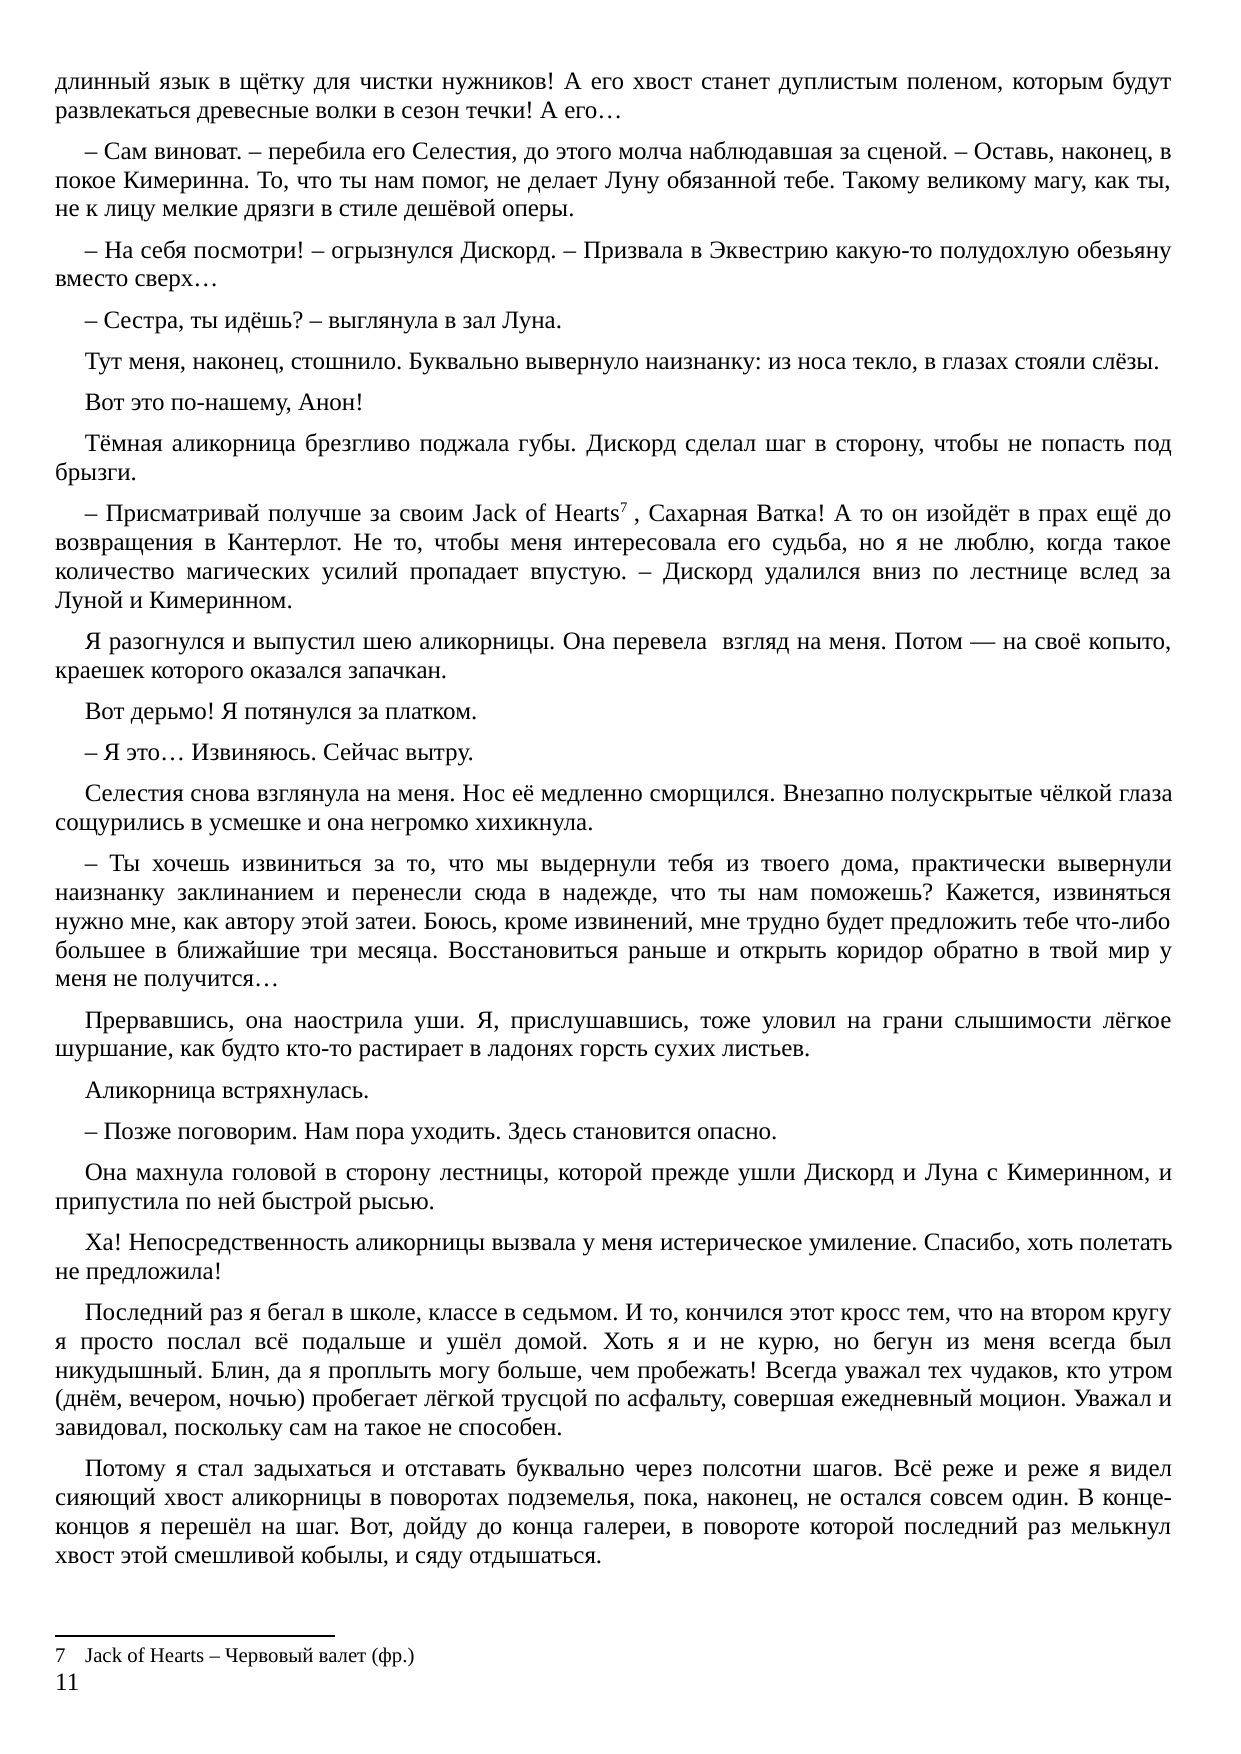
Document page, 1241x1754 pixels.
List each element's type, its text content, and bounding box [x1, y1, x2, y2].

text Тёмная аликорница брезгливо поджала губы. Дискорд сделал шаг в сторону, чтобы не попасть под брызги. [55, 428, 1173, 486]
text Я разогнулся и выпустил шею аликорницы. Она перевела взгляд на меня. Потом — на своё копыто, краешек которого оказался запачкан. [55, 626, 1173, 683]
text Прервавшись, она наострила уши. Я, прислушавшись, тоже уловил на грани слышимости лёгкое шуршание, как будто кто-то растирает в ладонях горсть сухих листьев. [55, 1005, 1173, 1062]
text Аликорница встряхнулась. [55, 1075, 1173, 1103]
text Вот это по-нашему, Анон! [55, 387, 1173, 416]
text – Ты хочешь извиниться за то, что мы выдернули тебя из твоего дома, практически вывернули наизнанку заклинанием и перенесли сюда в надежде, что ты нам поможешь? Кажется, извиняться нужно мне, как автору этой затеи. Боюсь, кроме извинений, мне трудно будет предложить тебе что-либо большее в ближайшие три месяца. Восстановиться раньше и открыть коридор обратно в твой мир у меня не получится… [55, 848, 1173, 992]
text Селестия снова взглянула на меня. Нос её медленно сморщился. Внезапно полускрытые чёлкой глаза сощурились в усмешке и она негромко хихикнула. [55, 778, 1173, 836]
text Jack of Hearts – Червовый валет (фр.) [55, 1642, 1173, 1667]
text – Сам виноват. – перебила его Селестия, до этого молча наблюдавшая за сценой. – Оставь, наконец, в покое Кимеринна. То, что ты нам помог, не делает Луну обязанной тебе. Такому великому магу, как ты, не к лицу мелкие дрязги в стиле дешёвой оперы. [55, 136, 1173, 222]
text – Присматривай получше за своим Jack of Hearts , Сахарная Ватка! А то он изойдёт в прах ещё до возвращения в Кантерлот. Не то, чтобы меня интересовала его судьба, но я не люблю, когда такое количество магических усилий пропадает впустую. – Дискорд удалился вниз по лестнице вслед за Луной и Кимеринном. [55, 498, 1173, 613]
text Последний раз я бегал в школе, классе в седьмом. И то, кончился этот кросс тем, что на втором кругу я просто послал всё подальше и ушёл домой. Хоть я и не курю, но бегун из меня всегда был никудышный. Блин, да я проплыть могу больше, чем пробежать! Всегда уважал тех чудаков, кто утром (днём, вечером, ночью) пробегает лёгкой трусцой по асфальту, совершая ежедневный моцион. Уважал и завидовал, поскольку сам на такое не способен. [55, 1297, 1173, 1441]
text Она махнула головой в сторону лестницы, которой прежде ушли Дискорд и Луна с Кимеринном, и припустила по ней быстрой рысью. [55, 1157, 1173, 1215]
text Вот дерьмо! Я потянулся за платком. [55, 696, 1173, 725]
text – Позже поговорим. Нам пора уходить. Здесь становится опасно. [55, 1116, 1173, 1145]
text длинный язык в щётку для чистки нужников! А его хвост станет дуплистым поленом, которым будут развлекаться древесные волки в сезон течки! А его… [55, 66, 1173, 123]
text Потому я стал задыхаться и отставать буквально через полсотни шагов. Всё реже и реже я видел сияющий хвост аликорницы в поворотах подземелья, пока, наконец, не остался совсем один. В конце-концов я перешёл на шаг. Вот, дойду до конца галереи, в повороте которой последний раз мелькнул хвост этой смешливой кобылы, и сяду отдышаться. [55, 1453, 1173, 1568]
text – Сестра, ты идёшь? – выглянула в зал Луна. [55, 305, 1173, 333]
text Тут меня, наконец, стошнило. Буквально вывернуло наизнанку: из носа текло, в глазах стояли слёзы. [55, 346, 1173, 375]
text – Я это… Извиняюсь. Сейчас вытру. [55, 737, 1173, 766]
text – На себя посмотри! – огрызнулся Дискорд. – Призвала в Эквестрию какую-то полудохлую обезьяну вместо сверх… [55, 235, 1173, 292]
text Ха! Непосредственность аликорницы вызвала у меня истерическое умиление. Спасибо, хоть полетать не предложила! [55, 1227, 1173, 1285]
